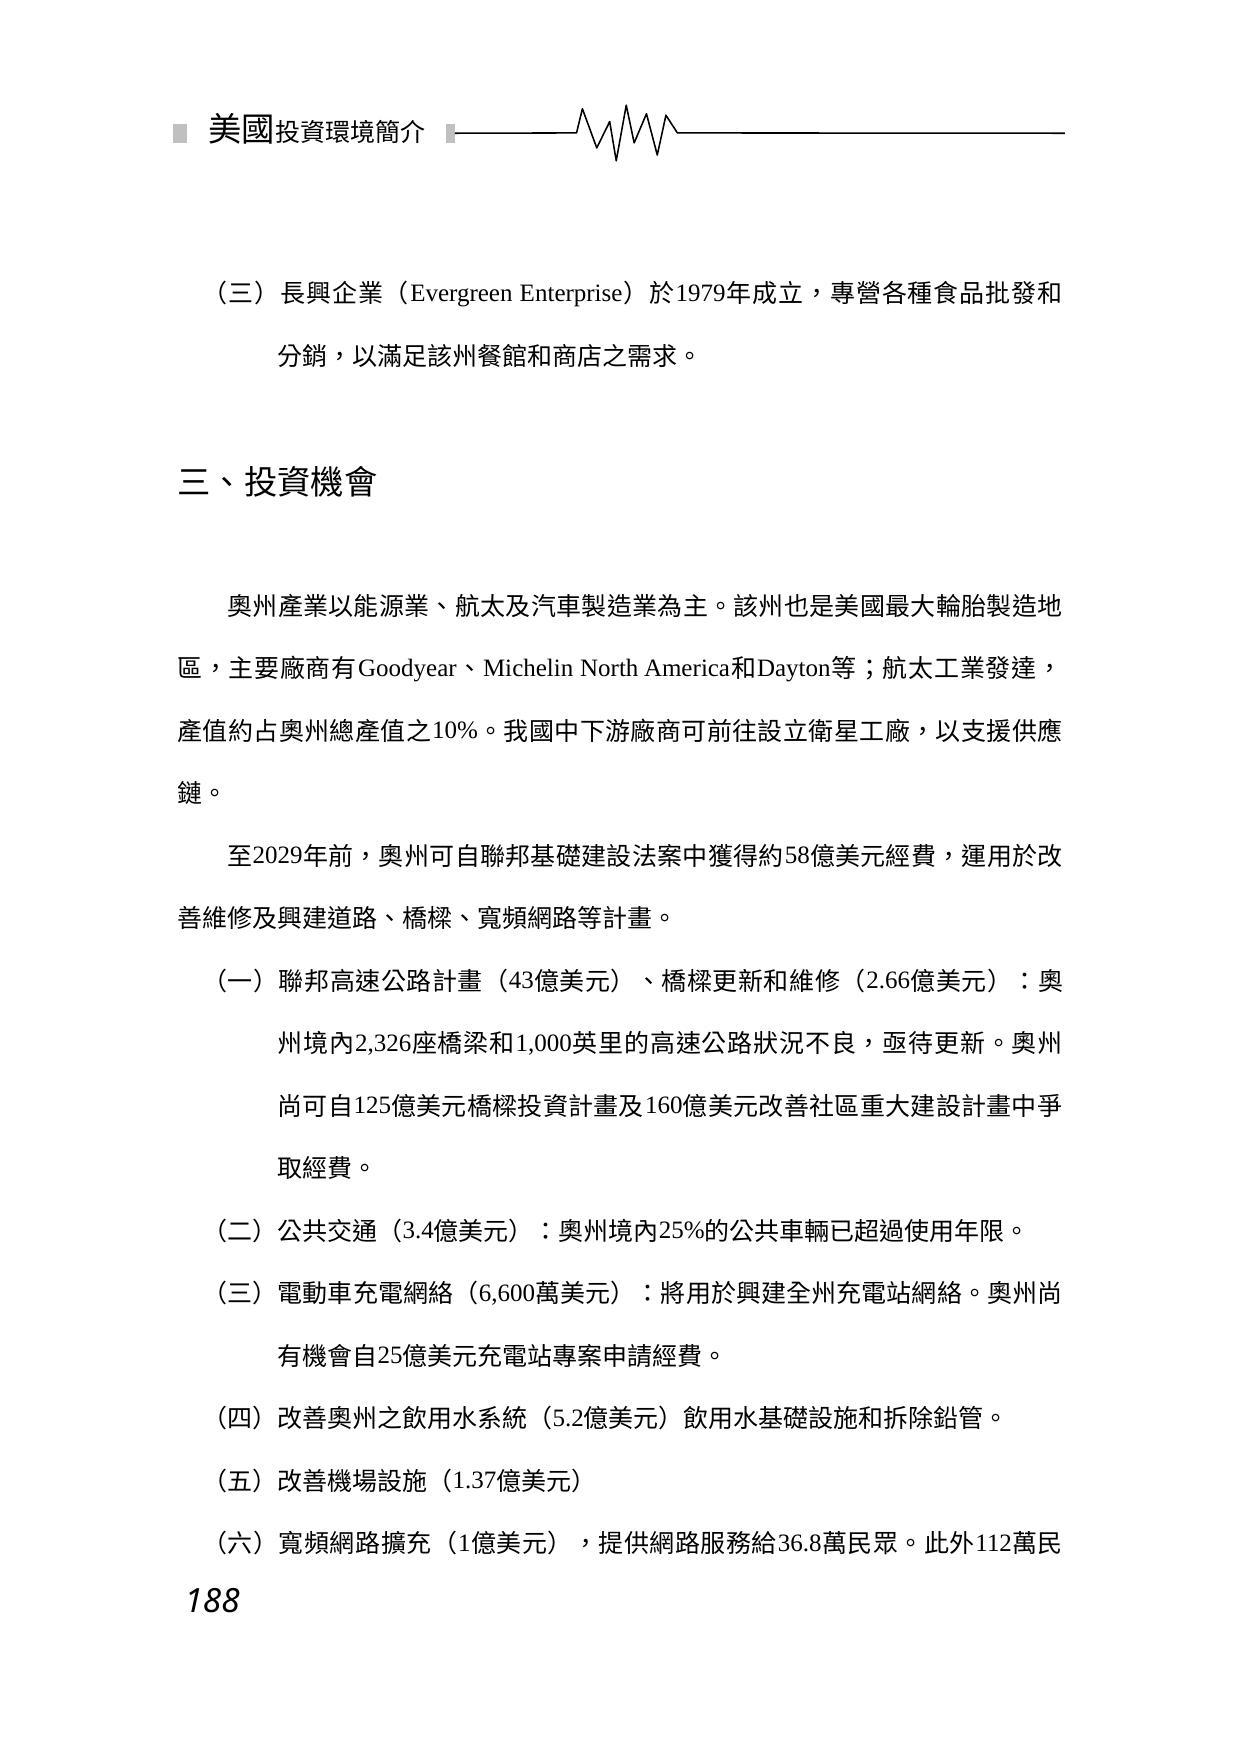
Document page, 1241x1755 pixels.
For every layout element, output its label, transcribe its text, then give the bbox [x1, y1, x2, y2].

text （二）公共交通（3.4億美元）：奧州境內25%的公共車輛已超過使用年限。 [202, 1188, 1063, 1250]
text 三、投資機會 [177, 438, 1063, 500]
text 奧州產業以能源業、航太及汽車製造業為主。該州也是美國最大輪胎製造地區，主要廠商有Goodyear、Michelin North America和Dayton等；航太工業發達，產值約占奧州總產值之10%。我國中下游廠商可前往設立衛星工廠，以支援供應鏈。 [177, 563, 1063, 813]
text （四）改善奧州之飲用水系統（5.2億美元）飲用水基礎設施和拆除鉛管。 [202, 1375, 1063, 1438]
text （一）聯邦高速公路計畫（43億美元）、橋樑更新和維修（2.66億美元）：奧州境內2,326座橋梁和1,000英里的高速公路狀況不良，亟待更新。奧州尚可自125億美元橋樑投資計畫及160億美元改善社區重大建設計畫中爭取經費。 [202, 938, 1063, 1188]
text （三）長興企業（Evergreen Enterprise）於1979年成立，專營各種食品批發和分銷，以滿足該州餐館和商店之需求。 [202, 250, 1063, 375]
text 至2029年前，奧州可自聯邦基礎建設法案中獲得約58億美元經費，運用於改善維修及興建道路、橋樑、寬頻網路等計畫。 [177, 813, 1063, 938]
text （六）寬頻網路擴充（1億美元），提供網路服務給36.8萬民眾。此外112萬民 [202, 1500, 1063, 1563]
text （五）改善機場設施（1.37億美元） [202, 1438, 1063, 1500]
text （三）電動車充電網絡（6,600萬美元）：將用於興建全州充電站網絡。奧州尚有機會自25億美元充電站專案申請經費。 [202, 1250, 1063, 1375]
